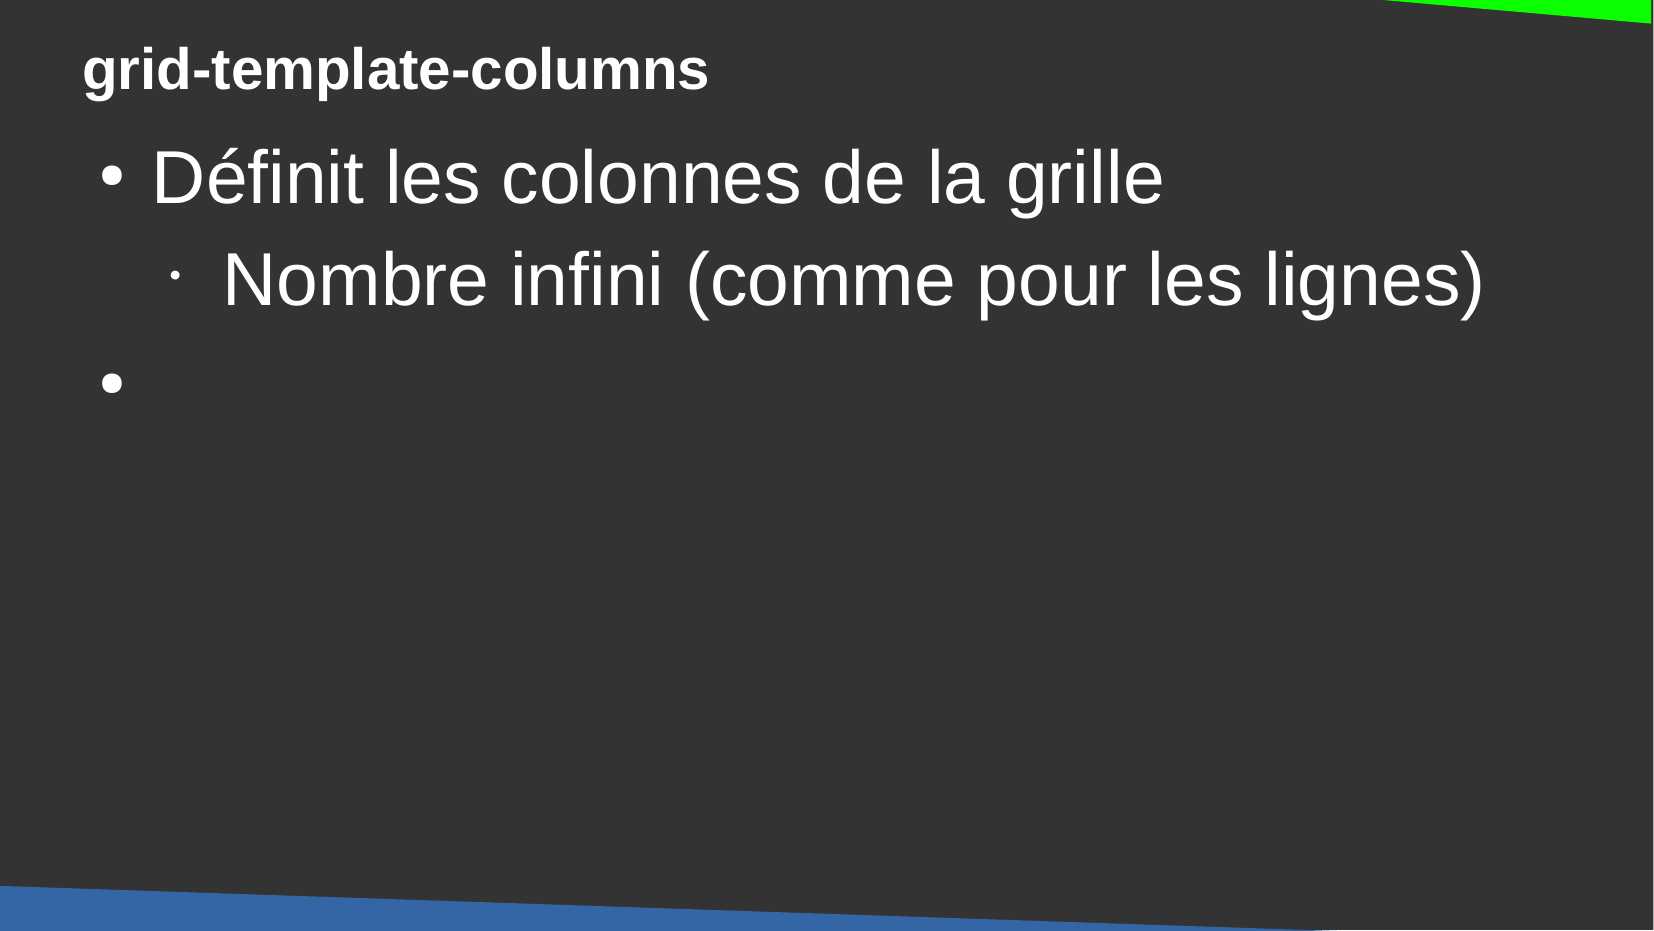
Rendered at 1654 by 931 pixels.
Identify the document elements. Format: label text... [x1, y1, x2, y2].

title grid-template-columns [82, 37, 1571, 122]
text_box [0, 885, 1337, 931]
list Définit les colonnes de la grille Nombre infini (comme pour les lignes) [80, 135, 1620, 827]
text_box [1383, 0, 1652, 24]
